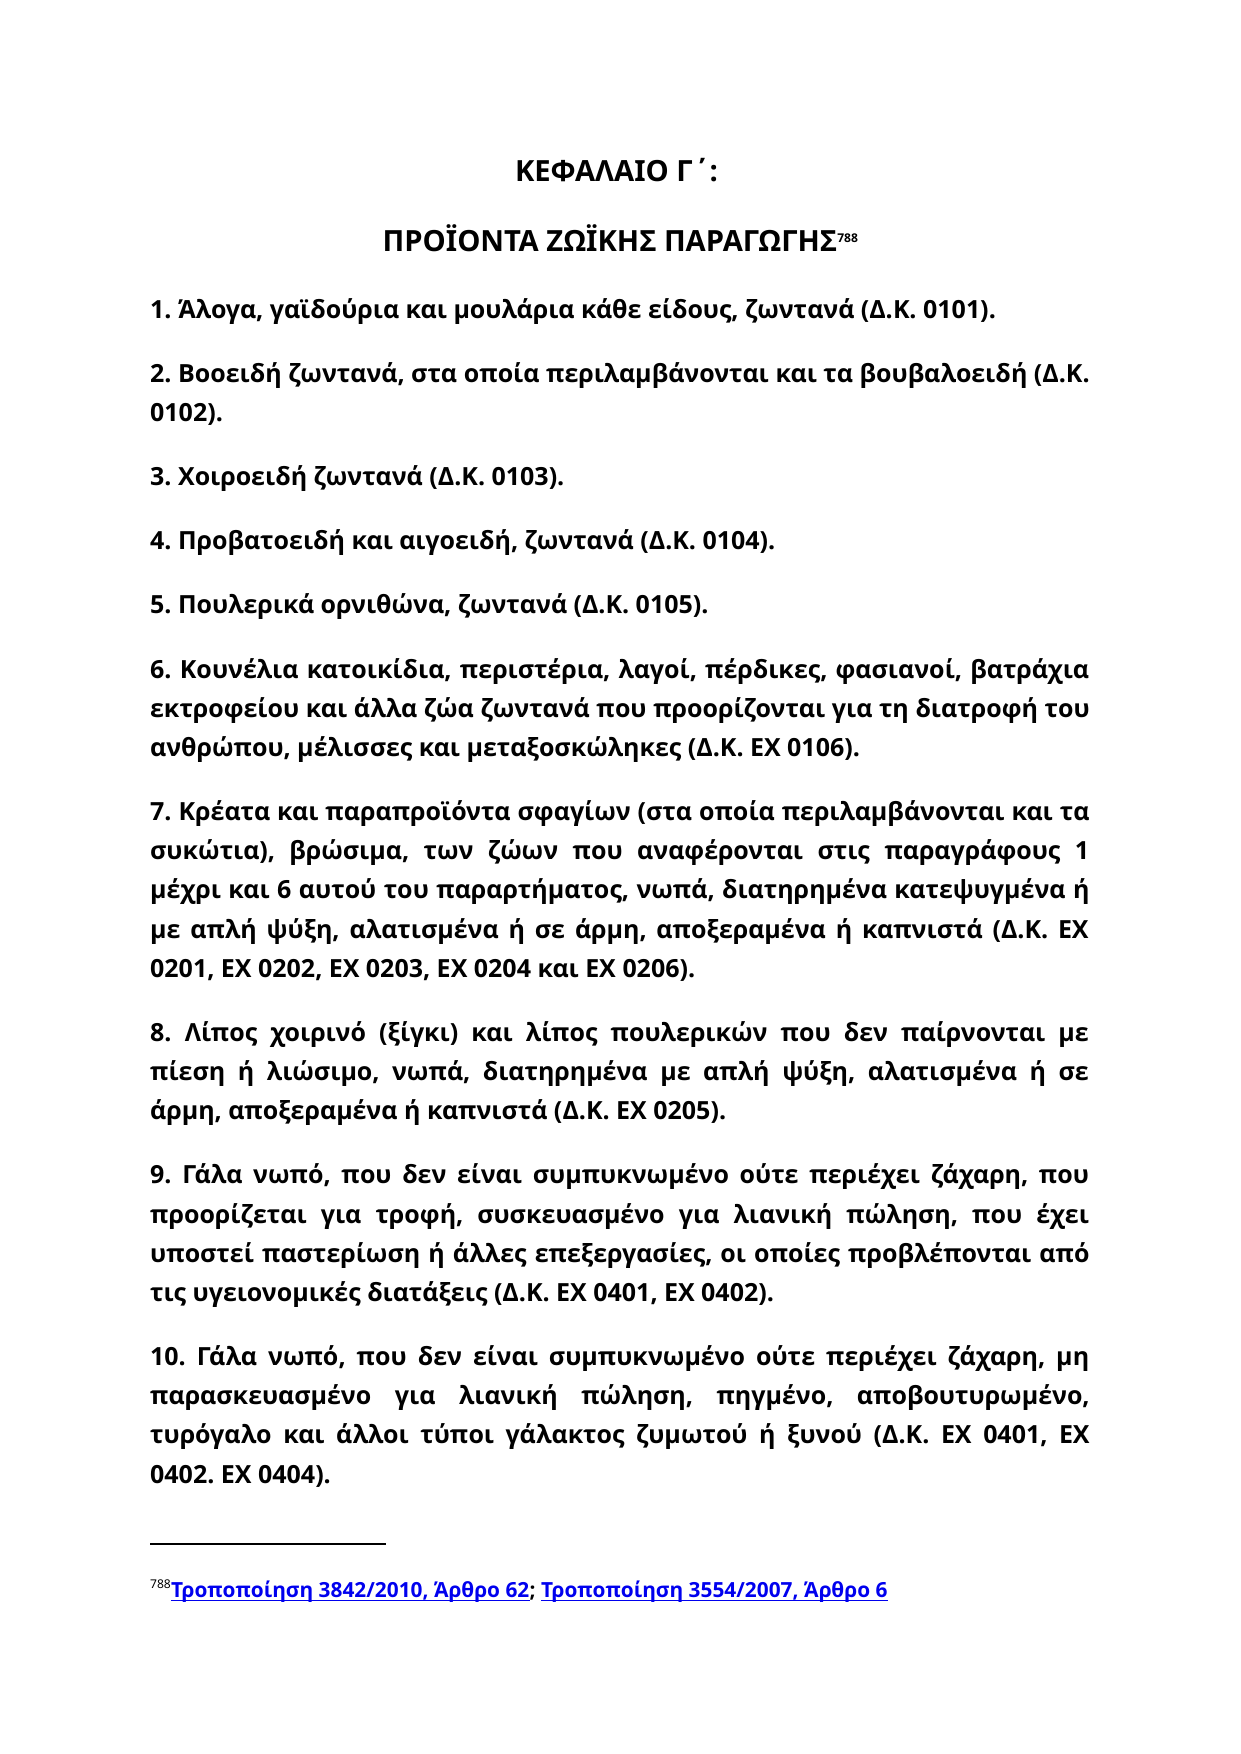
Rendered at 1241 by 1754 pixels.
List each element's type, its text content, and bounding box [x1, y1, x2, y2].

text 2. Βοοειδή ζωντανά, στα οποία περιλαμβάνονται και τα βουβαλοειδή (Δ.Κ. 0102). [150, 355, 1090, 429]
text 8. Λίπος χοιρινό (ξίγκι) και λίπος πουλερικών που δεν παίρνονται με πίεση ή λιώσιμο, νωπά, διατηρημένα με απλή ψύξη, αλατισμένα ή σε άρμη, αποξεραμένα ή καπνιστά (Δ.Κ. ΕΧ 0205). [150, 1014, 1090, 1127]
subtitle ΠΡΟΪΟΝΤΑ ΖΩΪΚΗΣ ΠΑΡΑΓΩΓΗΣ [150, 221, 1090, 260]
subtitle ΚΕΦΑΛΑΙΟ Γ΄: [150, 150, 1090, 190]
text 7. Κρέατα και παραπροϊόντα σφαγίων (στα οποία περιλαμβάνονται και τα συκώτια), βρώσιμα, των ζώων που αναφέρονται στις παραγράφους 1 μέχρι και 6 αυτού του παραρτήματος, νωπά, διατηρημένα κατεψυγμένα ή με απλή ψύξη, αλατισμένα ή σε άρμη, αποξεραμένα ή καπνιστά (Δ.Κ. ΕΧ 0201, ΕΧ 0202, ΕΧ 0203, ΕΧ 0204 και ΕΧ 0206). [150, 794, 1090, 984]
text 4. Προβατοειδή και αιγοειδή, ζωντανά (Δ.Κ. 0104). [150, 523, 1090, 557]
text 10. Γάλα νωπό, που δεν είναι συμπυκνωμένο ούτε περιέχει ζάχαρη, μη παρασκευασμένο για λιανική πώληση, πηγμένο, αποβουτυρωμένο, τυρόγαλο και άλλοι τύποι γάλακτος ζυμωτού ή ξυνού (Δ.Κ. ΕΧ 0401, ΕΧ 0402. ΕΧ 0404). [150, 1339, 1090, 1490]
text 1. Άλογα, γαϊδούρια και μουλάρια κάθε είδους, ζωντανά (Δ.Κ. 0101). [150, 291, 1090, 325]
text 3. Χοιροειδή ζωντανά (Δ.Κ. 0103). [150, 459, 1090, 493]
text Τροποποίηση 3842/2010, Άρθρο 62; Τροποποίηση 3554/2007, Άρθρο 6 [150, 1576, 1090, 1604]
text 9. Γάλα νωπό, που δεν είναι συμπυκνωμένο ούτε περιέχει ζάχαρη, που προορίζεται για τροφή, συσκευασμένο για λιανική πώληση, που έχει υποστεί παστερίωση ή άλλες επεξεργασίες, οι οποίες προβλέπονται από τις υγειονομικές διατάξεις (Δ.Κ. ΕΧ 0401, ΕΧ 0402). [150, 1157, 1090, 1309]
text 6. Κουνέλια κατοικίδια, περιστέρια, λαγοί, πέρδικες, φασιανοί, βατράχια εκτροφείου και άλλα ζώα ζωντανά που προορίζονται για τη διατροφή του ανθρώπου, μέλισ­σες και μεταξοσκώληκες (Δ.Κ. ΕΧ 0106). [150, 651, 1090, 764]
text 5. Πουλερικά ορνιθώνα, ζωντανά (Δ.Κ. 0105). [150, 587, 1090, 621]
